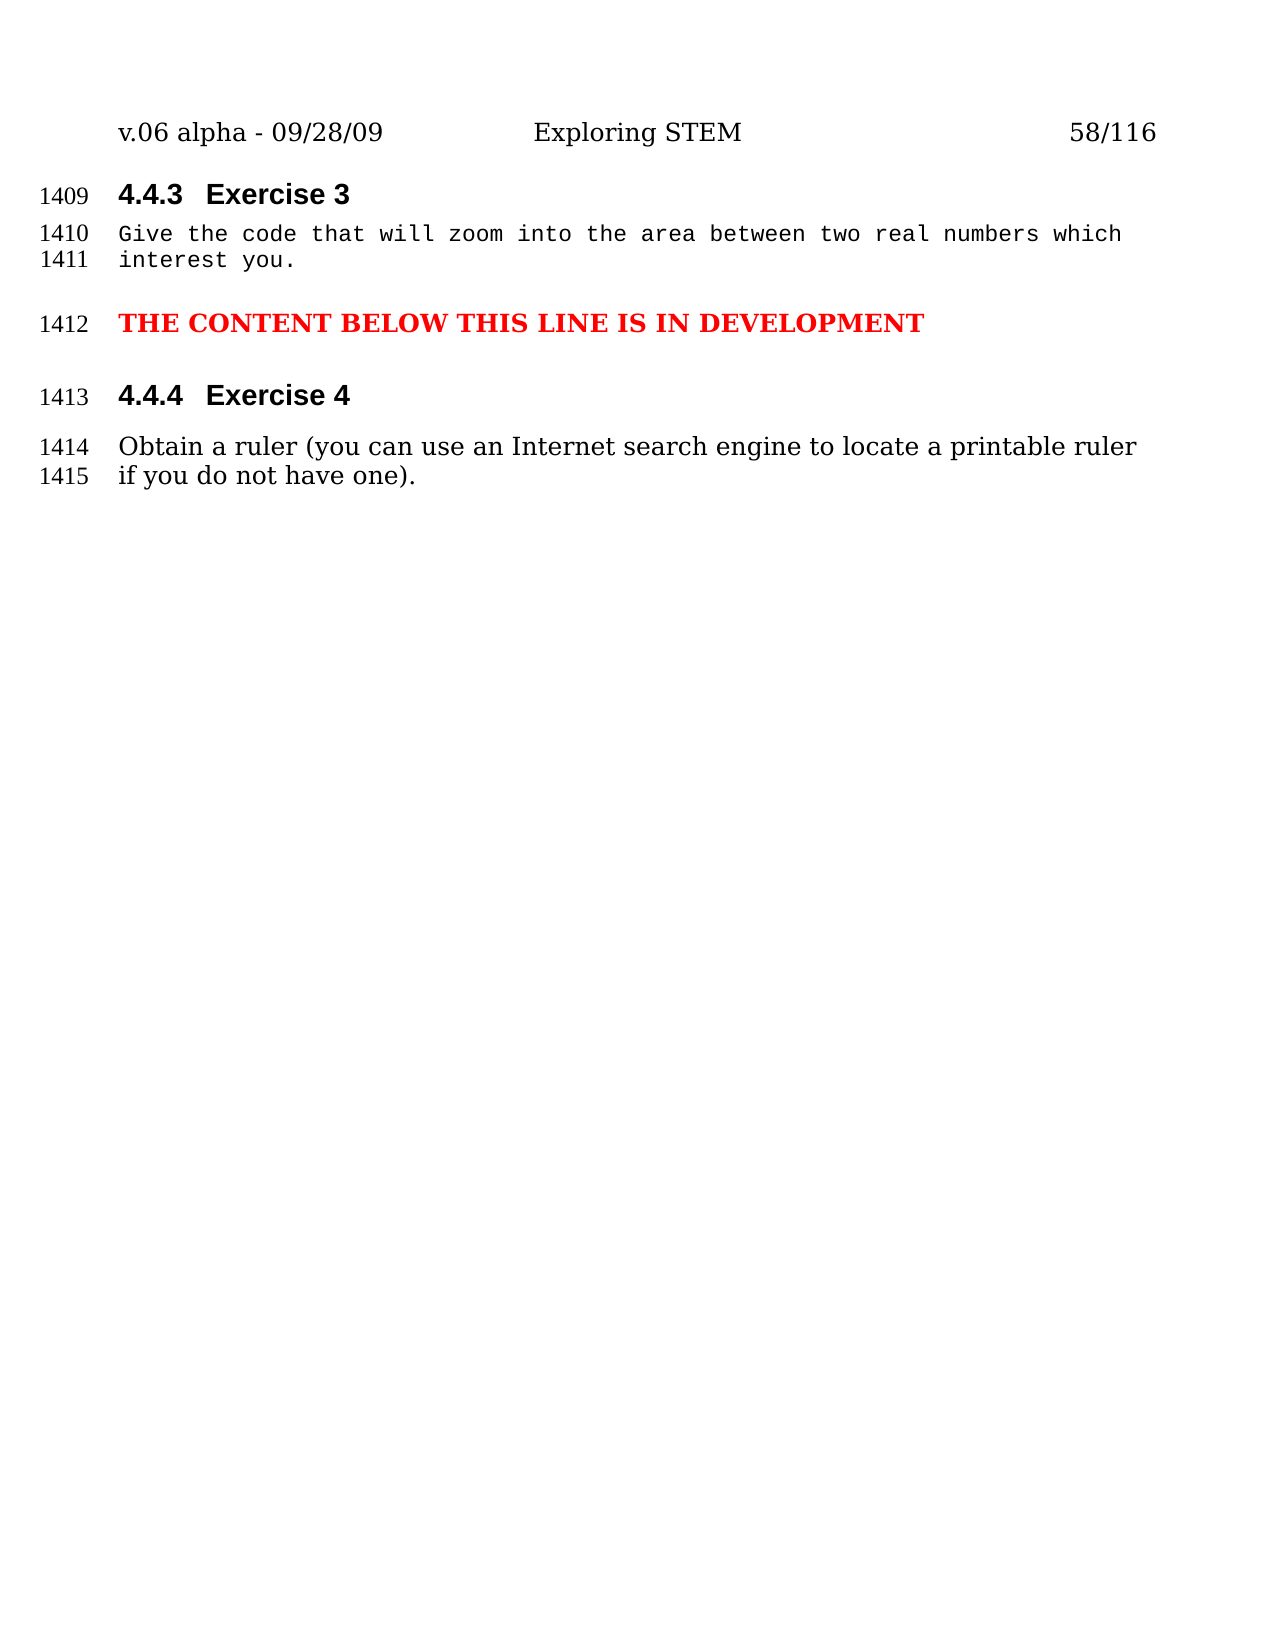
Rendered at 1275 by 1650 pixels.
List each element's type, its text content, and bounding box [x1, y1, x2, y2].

text THE CONTENT BELOW THIS LINE IS IN DEVELOPMENT [118, 309, 1157, 338]
text Give the code that will zoom into the area between two real numbers which interest you. [118, 222, 1157, 274]
subtitle Exercise 3 [118, 177, 1157, 210]
text Obtain a ruler (you can use an Internet search engine to locate a printable ruler if you do not have one). [118, 432, 1157, 490]
subtitle Exercise 4 [118, 377, 1157, 411]
